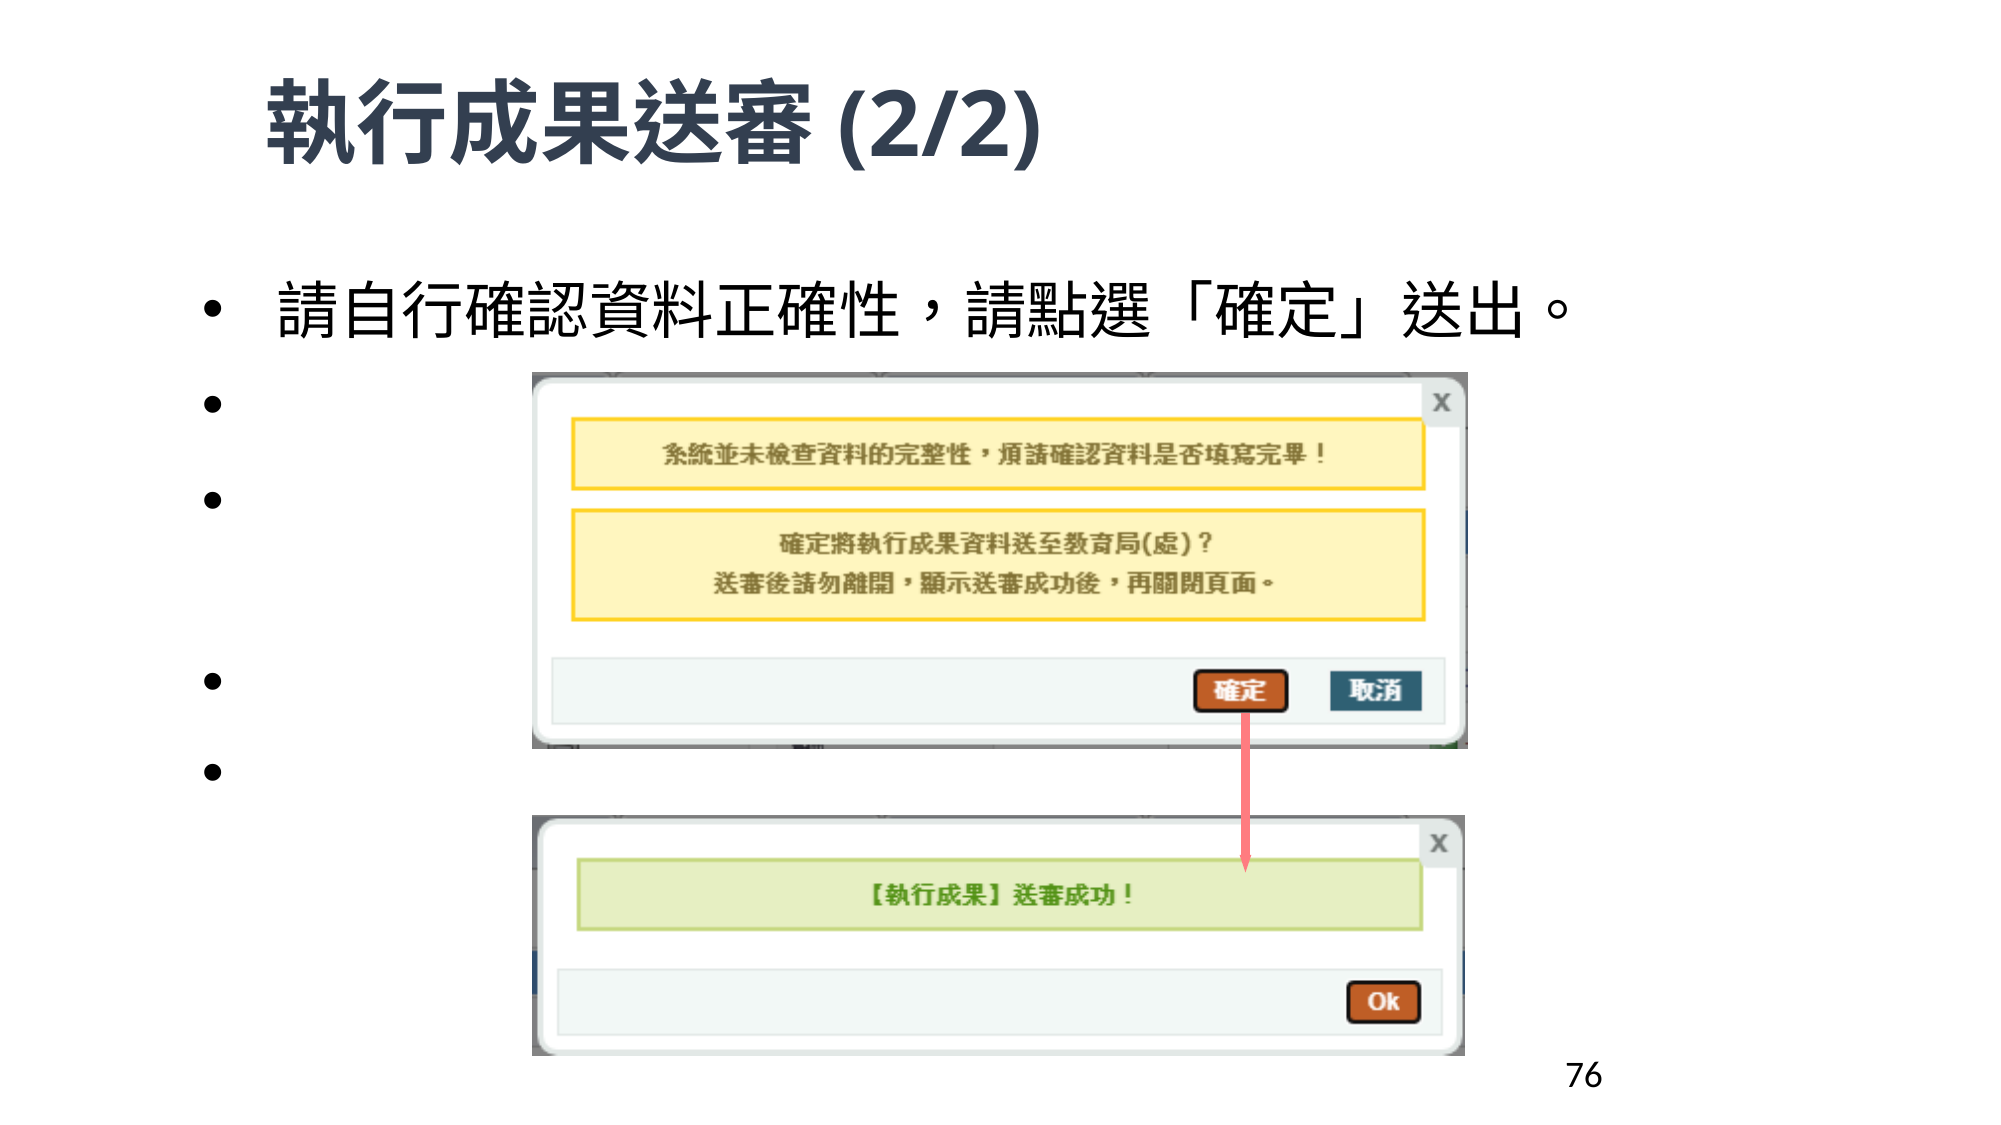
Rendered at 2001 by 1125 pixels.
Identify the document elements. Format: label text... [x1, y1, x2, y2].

picture [532, 372, 1468, 750]
subtitle 請自行確認資料正確性，請點選「確定」送出。 [186, 263, 1900, 952]
text_box [1550, 1042, 2000, 1103]
picture [532, 815, 1465, 1056]
text_box 執行成果送審(2/2) [250, 58, 1058, 183]
